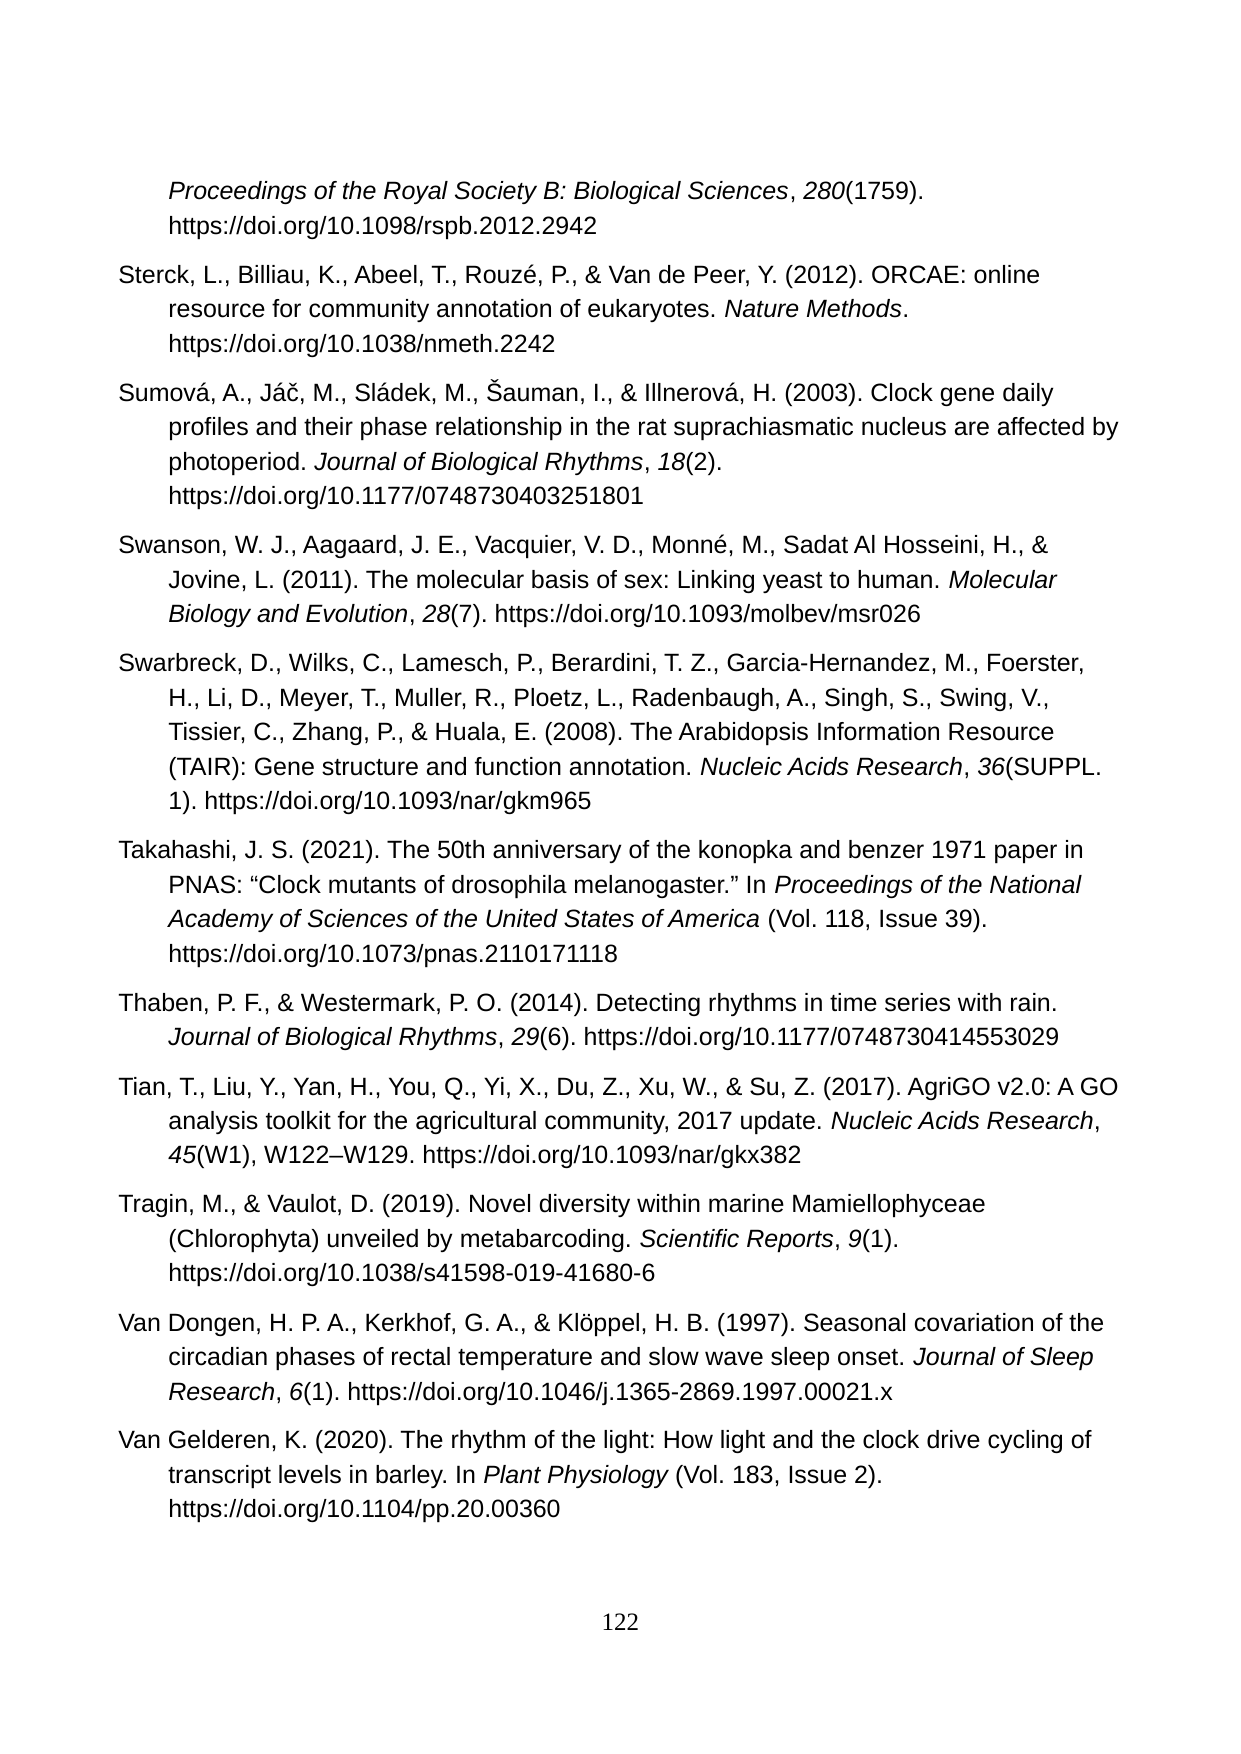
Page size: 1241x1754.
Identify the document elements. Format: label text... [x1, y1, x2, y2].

text Van Gelderen, K. (2020). The rhythm of the light: How light and the clock drive cycling of transcript levels in barley. In Plant Physiology (Vol. 183, Issue 2). https://doi.org/10.1104/pp.20.00360 [118, 1426, 1122, 1523]
text Tragin, M., & Vaulot, D. (2019). Novel diversity within marine Mamiellophyceae (Chlorophyta) unveiled by metabarcoding. Scientific Reports, 9(1). https://doi.org/10.1038/s41598-019-41680-6 [118, 1189, 1122, 1287]
text Swanson, W. J., Aagaard, J. E., Vacquier, V. D., Monné, M., Sadat Al Hosseini, H., & Jovine, L. (2011). The molecular basis of sex: Linking yeast to human. Molecular Biology and Evolution, 28(7). https://doi.org/10.1093/molbev/msr026 [118, 530, 1122, 628]
text Takahashi, J. S. (2021). The 50th anniversary of the konopka and benzer 1971 paper in PNAS: “Clock mutants of drosophila melanogaster.” In Proceedings of the National Academy of Sciences of the United States of America (Vol. 118, Issue 39). https://doi.org/10.1073/pnas.2110171118 [118, 835, 1122, 968]
text Proceedings of the Royal Society B: Biological Sciences, 280(1759). https://doi.org/10.1098/rspb.2012.2942 [118, 176, 1122, 239]
text Sumová, A., Jáč, M., Sládek, M., Šauman, I., & Illnerová, H. (2003). Clock gene daily profiles and their phase relationship in the rat suprachiasmatic nucleus are affected by photoperiod. Journal of Biological Rhythms, 18(2). https://doi.org/10.1177/0748730403251801 [118, 378, 1122, 510]
text Van Dongen, H. P. A., Kerkhof, G. A., & Klöppel, H. B. (1997). Seasonal covariation of the circadian phases of rectal temperature and slow wave sleep onset. Journal of Sleep Research, 6(1). https://doi.org/10.1046/j.1365-2869.1997.00021.x [118, 1307, 1122, 1405]
text Thaben, P. F., & Westermark, P. O. (2014). Detecting rhythms in time series with rain. Journal of Biological Rhythms, 29(6). https://doi.org/10.1177/0748730414553029 [118, 988, 1122, 1051]
text Sterck, L., Billiau, K., Abeel, T., Rouzé, P., & Van de Peer, Y. (2012). ORCAE: online resource for community annotation of eukaryotes. Nature Methods. https://doi.org/10.1038/nmeth.2242 [118, 260, 1122, 358]
text Tian, T., Liu, Y., Yan, H., You, Q., Yi, X., Du, Z., Xu, W., & Su, Z. (2017). AgriGO v2.0: A GO analysis toolkit for the agricultural community, 2017 update. Nucleic Acids Research, 45(W1), W122–W129. https://doi.org/10.1093/nar/gkx382 [118, 1071, 1122, 1169]
text Swarbreck, D., Wilks, C., Lamesch, P., Berardini, T. Z., Garcia-Hernandez, M., Foerster, H., Li, D., Meyer, T., Muller, R., Ploetz, L., Radenbaugh, A., Singh, S., Swing, V., Tissier, C., Zhang, P., & Huala, E. (2008). The Arabidopsis Information Resource (TAIR): Gene structure and function annotation. Nucleic Acids Research, 36(SUPPL. 1). https://doi.org/10.1093/nar/gkm965 [118, 648, 1122, 815]
